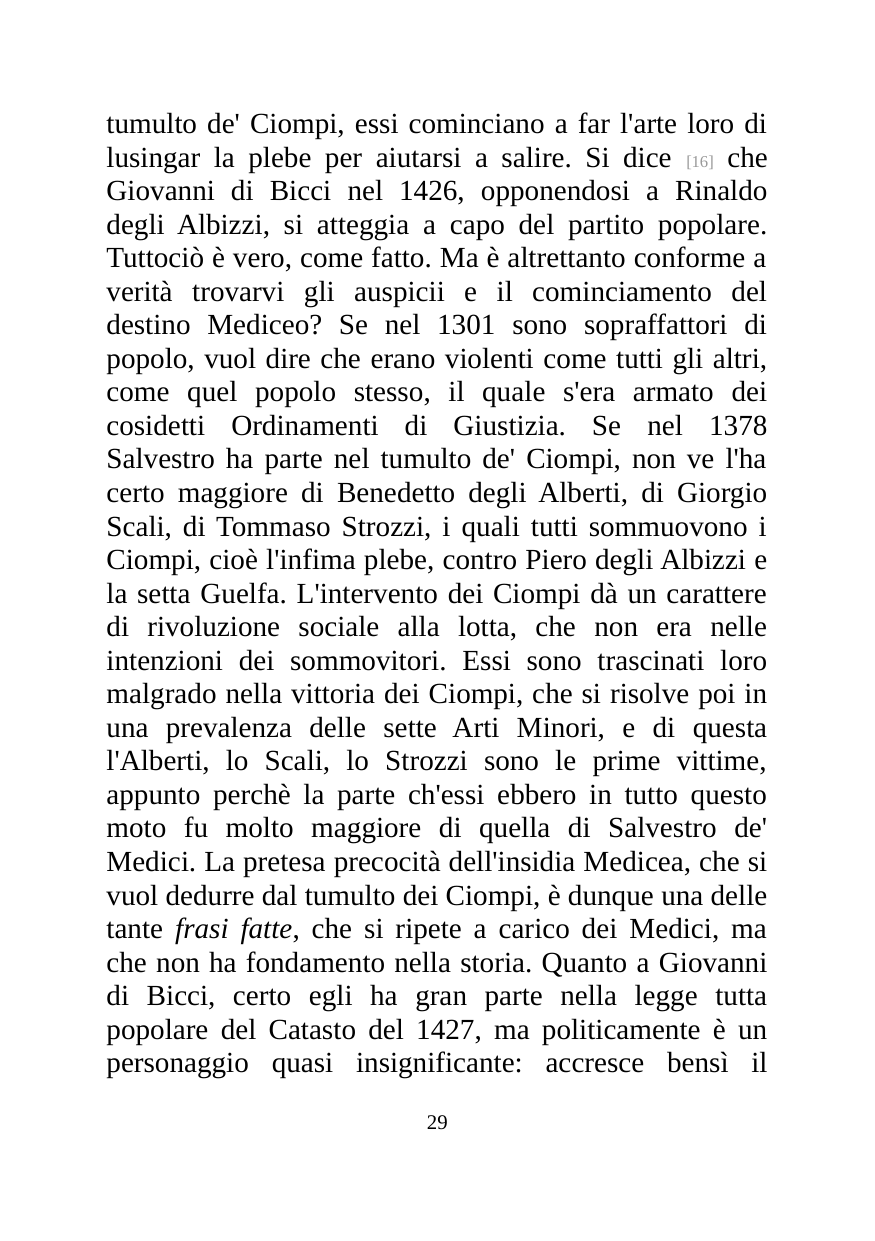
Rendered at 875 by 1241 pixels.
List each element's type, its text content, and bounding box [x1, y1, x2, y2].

text tumulto de' Ciompi, essi cominciano a far l'arte loro di lusingar la plebe per aiutarsi a salire. Si dice [16] che Giovanni di Bicci nel 1426, opponendosi a Rinaldo degli Albizzi, si atteggia a capo del partito popolare. Tuttociò è vero, come fatto. Ma è altrettanto conforme a verità trovarvi gli auspicii e il cominciamento del destino Mediceo? Se nel 1301 sono sopraffattori di popolo, vuol dire che erano violenti come tutti gli altri, come quel popolo stesso, il quale s'era armato dei cosidetti Ordinamenti di Giustizia. Se nel 1378 Salvestro ha parte nel tumulto de' Ciompi, non ve l'ha certo maggiore di Benedetto degli Alberti, di Giorgio Scali, di Tommaso Strozzi, i quali tutti sommuovono i Ciompi, cioè l'infima plebe, contro Piero degli Albizzi e la setta Guelfa. L'intervento dei Ciompi dà un carattere di rivoluzione sociale alla lotta, che non era nelle intenzioni dei sommovitori. Essi sono trascinati loro malgrado nella vittoria dei Ciompi, che si risolve poi in una prevalenza delle sette Arti Minori, e di questa l'Alberti, lo Scali, lo Strozzi sono le prime vittime, appunto perchè la parte ch'essi ebbero in tutto questo moto fu molto maggiore di quella di Salvestro de' Medici. La pretesa precocità dell'insidia Medicea, che si vuol dedurre dal tumulto dei Ciompi, è dunque una delle tante frasi fatte, che si ripete a carico dei Medici, ma che non ha fondamento nella storia. Quanto a Giovanni di Bicci, certo egli ha gran parte nella legge tutta popolare del Catasto del 1427, ma politicamente è un personaggio quasi insignificante: accresce bensì il [106, 106, 768, 1079]
